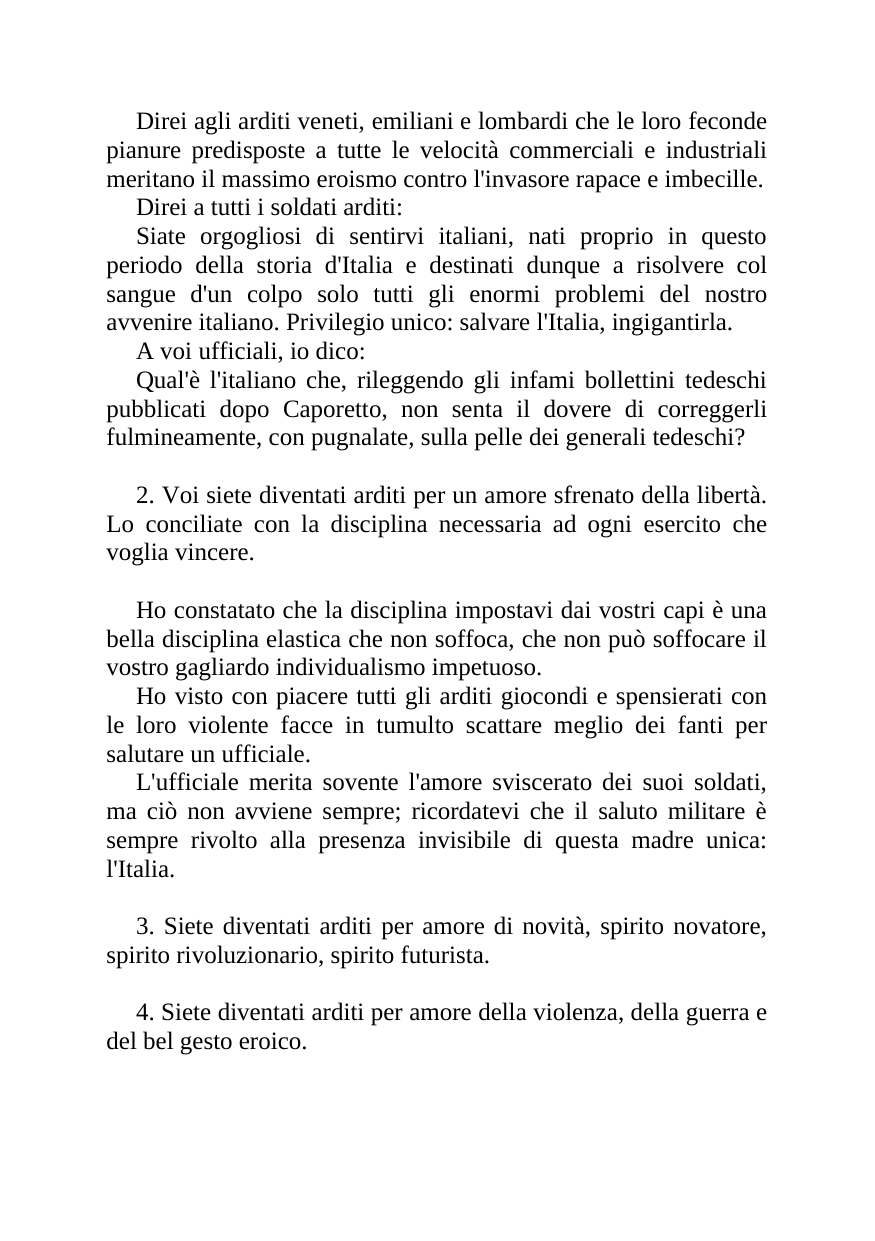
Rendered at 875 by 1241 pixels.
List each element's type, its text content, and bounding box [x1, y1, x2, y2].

text A voi ufficiali, io dico: [106, 336, 768, 365]
text Direi a tutti i soldati arditi: [106, 192, 768, 221]
text L'ufficiale merita sovente l'amore sviscerato dei suoi soldati, ma ciò non avviene sempre; ricordatevi che il saluto militare è sempre rivolto alla presenza invisibile di questa madre unica: l'Italia. [106, 767, 768, 882]
text Ho constatato che la disciplina impostavi dai vostri capi è una bella disciplina elastica che non soffoca, che non può soffocare il vostro gagliardo individualismo impetuoso. [106, 595, 768, 681]
text 3. Siete diventati arditi per amore di novità, spirito novatore, spirito rivoluzionario, spirito futurista. [106, 911, 768, 969]
text 4. Siete diventati arditi per amore della violenza, della guerra e del bel gesto eroico. [106, 997, 768, 1055]
text 2. Voi siete diventati arditi per un amore sfrenato della libertà. Lo conciliate con la disciplina necessaria ad ogni esercito che voglia vincere. [106, 480, 768, 566]
text Ho visto con piacere tutti gli arditi giocondi e spensierati con le loro violente facce in tumulto scattare meglio dei fanti per salutare un ufficiale. [106, 681, 768, 767]
text Siate orgogliosi di sentirvi italiani, nati proprio in questo periodo della storia d'Italia e destinati dunque a risolvere col sangue d'un colpo solo tutti gli enormi problemi del nostro avvenire italiano. Privilegio unico: salvare l'Italia, ingigantirla. [106, 221, 768, 336]
text Qual'è l'italiano che, rileggendo gli infami bollettini tedeschi pubblicati dopo Caporetto, non senta il dovere di correggerli fulmineamente, con pugnalate, sulla pelle dei generali tedeschi? [106, 365, 768, 451]
text Direi agli arditi veneti, emiliani e lombardi che le loro feconde pianure predisposte a tutte le velocità commerciali e industriali meritano il massimo eroismo contro l'invasore rapace e imbecille. [106, 106, 768, 192]
